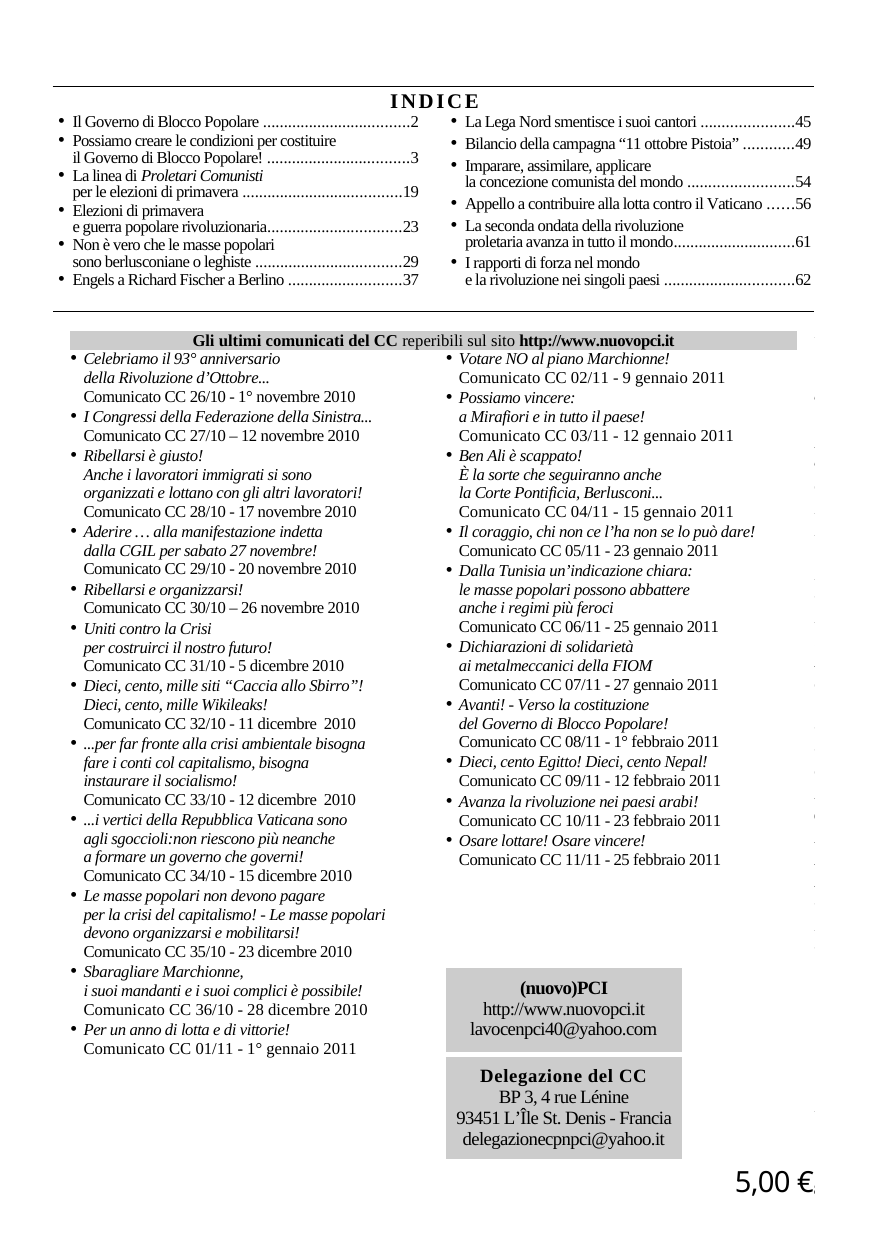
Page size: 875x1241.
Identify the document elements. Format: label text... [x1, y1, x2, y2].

list Le masse popolari non devono pagare per la crisi del capitalismo! - Le masse popolari devono organizzarsi e mobilitarsi! Comunicato CC 35/10 - 23 dicembre 2010 [70, 887, 420, 961]
list Elezioni di primavera e guerra popolare rivoluzionaria 23 [58, 201, 419, 236]
list Avanza la rivoluzione nei paesi arabi! Comunicato CC 10/11 - 23 febbraio 2011 [446, 792, 795, 829]
text (nuovo)PCI http://www.nuovopci.it lavocenpci40@yahoo.com [449, 977, 678, 1040]
list Dieci, cento, mille siti “Caccia allo Sbirro”! Dieci, cento, mille Wikileaks! Comunicato CC 32/10 - 11 dicembre 2010 [70, 677, 420, 733]
list Dieci, cento Egitto! Dieci, cento Nepal! Comunicato CC 09/11 - 12 febbraio 2011 [446, 753, 795, 790]
text INDICE [53, 90, 814, 113]
list La linea di Proletari Comunisti per le elezioni di primavera 19 [58, 167, 419, 201]
list Sbaragliare Marchionne, i suoi mandanti e i suoi complici è possibile! Comunicato CC 36/10 - 28 dicembre 2010 [70, 963, 420, 1018]
list Il coraggio, chi non ce l’ha non se lo può dare! Comunicato CC 05/11 - 23 gennaio 2011 [446, 522, 795, 560]
list Possiamo vincere: a Mirafiori e in tutto il paese! Comunicato CC 03/11 - 12 gennaio 2011 [446, 389, 795, 445]
list I Congressi della Federazione della Sinistra... Comunicato CC 27/10 – 12 novembre 2010 [70, 407, 420, 445]
text Gli ultimi comunicati del CC reperibili sul sito http://www.nuovopci.it [70, 331, 797, 350]
list I rapporti di forza nel mondo e la rivoluzione nei singoli paesi 62 [451, 254, 811, 288]
text 5,00 € [714, 1161, 814, 1201]
list Ben Ali è scappato! È la sorte che seguiranno anche la Corte Pontificia, Berlusconi... Comunicato CC 04/11 - 15 gennaio 2011 [446, 446, 795, 521]
list Ribellarsi e organizzarsi! Comunicato CC 30/10 – 26 novembre 2010 [70, 580, 420, 617]
list Per un anno di lotta e di vittorie! Comunicato CC 01/11 - 1° gennaio 2011 [70, 1020, 420, 1058]
list Engels a Richard Fischer a Berlino 37 [58, 271, 419, 289]
list Dichiarazioni di solidarietà ai metalmeccanici della FIOM Comunicato CC 07/11 - 27 gennaio 2011 [446, 638, 795, 693]
list Appello a contribuire alla lotta contro il Vaticano 56 [451, 194, 811, 213]
list ...per far fronte alla crisi ambientale bisogna fare i conti col capitalismo, bisogna instaurare il socialismo! Comunicato CC 33/10 - 12 dicembre 2010 [70, 734, 420, 809]
list La seconda ondata della rivoluzione proletaria avanza in tutto il mondo 61 [451, 216, 811, 251]
text Delegazione del CC BP 3, 4 rue Lénine 93451 L’Île St. Denis - Francia delegazionecpnpci@yahoo.it [455, 1066, 673, 1149]
list Uniti contro la Crisi per costruirci il nostro futuro! Comunicato CC 31/10 - 5 dicembre 2010 [70, 619, 420, 675]
list Celebriamo il 93° anniversario della Rivoluzione d’Ottobre... Comunicato CC 26/10 - 1° novembre 2010 [70, 350, 420, 406]
list ...i vertici della Repubblica Vaticana sono agli sgoccioli:non riescono più neanche a formare un governo che governi! Comunicato CC 34/10 - 15 dicembre 2010 [70, 811, 420, 885]
list Votare NO al piano Marchionne! Comunicato CC 02/11 - 9 gennaio 2011 [446, 350, 795, 387]
list Imparare, assimilare, applicare la concezione comunista del mondo 54 [451, 157, 811, 191]
list Non è vero che le masse popolari sono berlusconiane o leghiste 29 [58, 236, 419, 271]
list Avanti! - Verso la costituzione del Governo di Blocco Popolare! Comunicato CC 08/11 - 1° febbraio 2011 [446, 695, 795, 751]
list Il Governo di Blocco Popolare 2 [58, 113, 419, 132]
list Dalla Tunisia un’indicazione chiara: le masse popolari possono abbattere anche i regimi più feroci Comunicato CC 06/11 - 25 gennaio 2011 [446, 562, 795, 636]
list Ribellarsi è giusto! Anche i lavoratori immigrati si sono organizzati e lottano con gli altri lavoratori! Comunicato CC 28/10 - 17 novembre 2010 [70, 446, 420, 521]
list Bilancio della campagna “11 ottobre Pistoia” 49 [451, 135, 811, 154]
list Possiamo creare le condizioni per costituire il Governo di Blocco Popolare! 3 [58, 132, 419, 167]
list Aderire … alla manifestazione indetta dalla CGIL per sabato 27 novembre! Comunicato CC 29/10 - 20 novembre 2010 [70, 522, 420, 578]
list Osare lottare! Osare vincere! Comunicato CC 11/11 - 25 febbraio 2011 [446, 831, 795, 869]
list La Lega Nord smentisce i suoi cantori 45 [451, 113, 811, 132]
